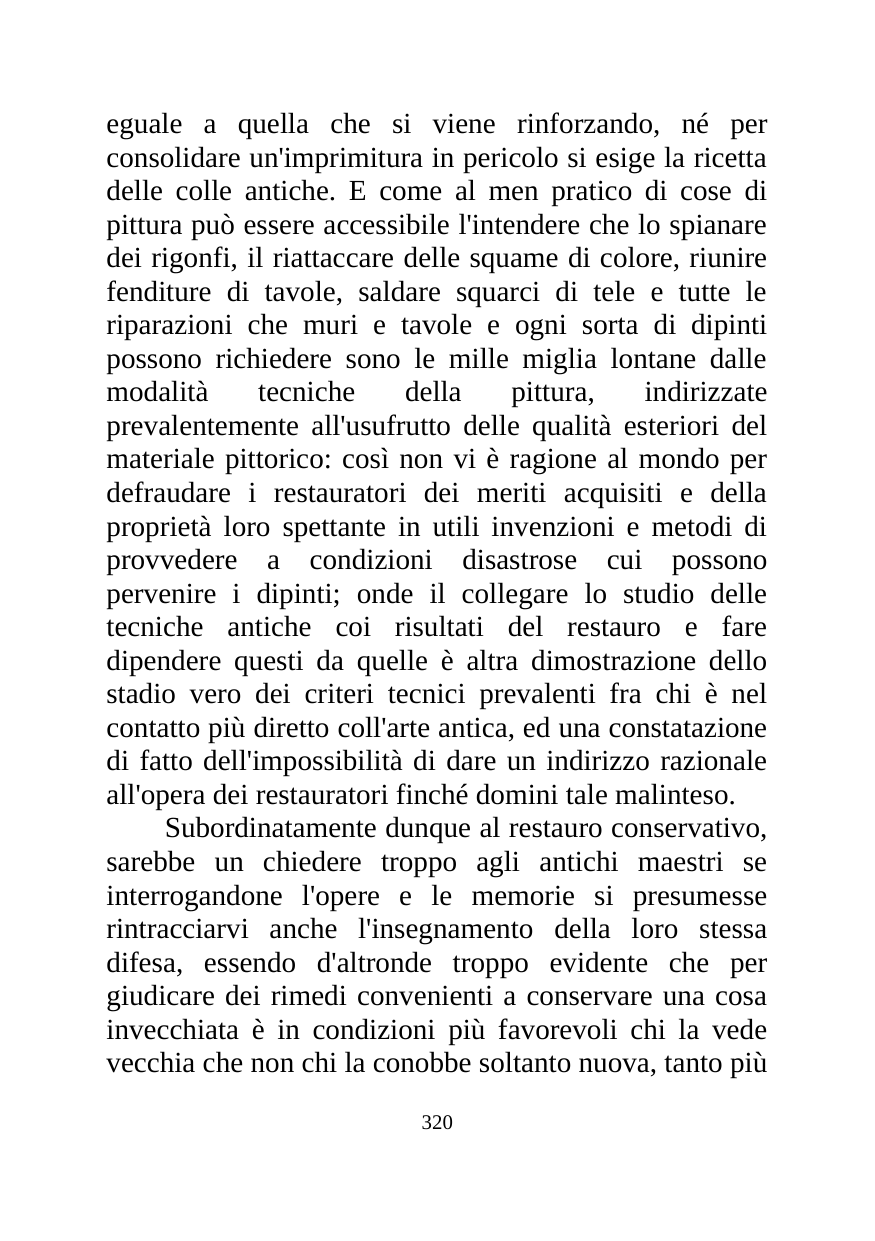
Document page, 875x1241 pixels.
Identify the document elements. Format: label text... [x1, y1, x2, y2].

text Subordinatamente dunque al restauro conservativo, sarebbe un chiedere troppo agli antichi maestri se interrogandone l'opere e le memorie si presumesse rintracciarvi anche l'insegnamento della loro stessa difesa, essendo d'altronde troppo evidente che per giudicare dei rimedi convenienti a conservare una cosa invecchiata è in condizioni più favorevoli chi la vede vecchia che non chi la conobbe soltanto nuova, tanto più [106, 811, 768, 1079]
text eguale a quella che si viene rinforzando, né per consolidare un'imprimitura in pericolo si esige la ricetta delle colle antiche. E come al men pratico di cose di pittura può essere accessibile l'intendere che lo spianare dei rigonfi, il riattaccare delle squame di colore, riunire fenditure di tavole, saldare squarci di tele e tutte le riparazioni che muri e tavole e ogni sorta di dipinti possono richiedere sono le mille miglia lontane dalle modalità tecniche della pittura, indirizzate prevalentemente all'usufrutto delle qualità esteriori del materiale pittorico: così non vi è ragione al mondo per defraudare i restauratori dei meriti acquisiti e della proprietà loro spettante in utili invenzioni e metodi di provvedere a condizioni disastrose cui possono pervenire i dipinti; onde il collegare lo studio delle tecniche antiche coi risultati del restauro e fare dipendere questi da quelle è altra dimostrazione dello stadio vero dei criteri tecnici prevalenti fra chi è nel contatto più diretto coll'arte antica, ed una constatazione di fatto dell'impossibilità di dare un indirizzo razionale all'opera dei restauratori finché domini tale malinteso. [106, 106, 768, 811]
